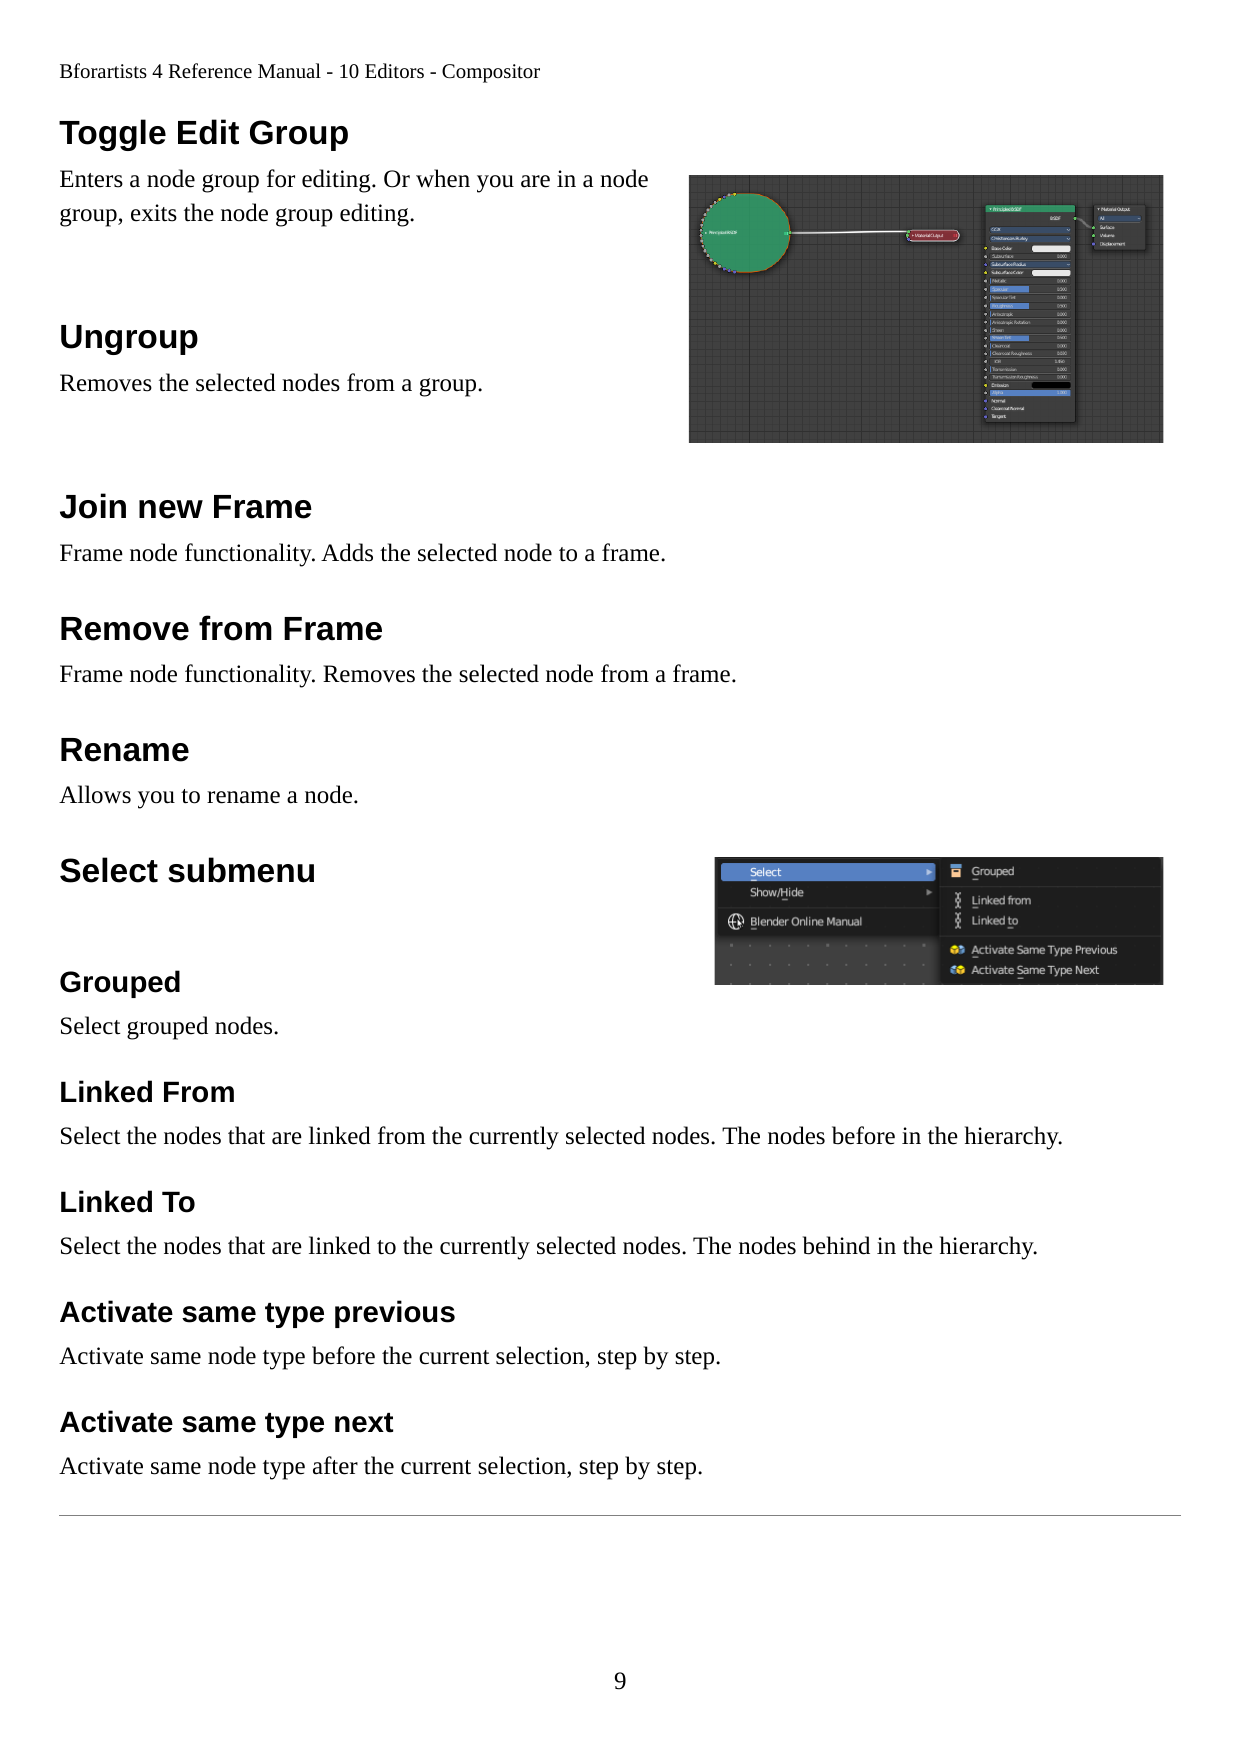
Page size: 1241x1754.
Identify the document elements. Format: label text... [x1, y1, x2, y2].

subtitle Toggle Edit Group [59, 113, 1181, 151]
subtitle Linked To [59, 1185, 1181, 1219]
text Select the nodes that are linked from the currently selected nodes. The nodes before in the hierarchy. [59, 1121, 1181, 1150]
subtitle Activate same type previous [59, 1295, 1181, 1329]
picture [688, 175, 1164, 443]
subtitle Ungroup [59, 317, 688, 356]
subtitle Linked From [59, 1075, 1181, 1109]
subtitle Remove from Frame [59, 608, 1181, 647]
text Allows you to rename a node. [59, 781, 1181, 809]
text Activate same node type before the current selection, step by step. [59, 1341, 1181, 1370]
subtitle Grouped [59, 965, 1181, 999]
text Activate same node type after the current selection, step by step. [59, 1451, 1181, 1480]
subtitle Activate same type next [59, 1405, 1181, 1438]
text Removes the selected nodes from a group. [59, 368, 688, 397]
subtitle Join new Frame [59, 487, 1181, 526]
text Enters a node group for editing. Or when you are in a node group, exits the node group editing. [59, 164, 1181, 227]
picture [714, 857, 1164, 985]
subtitle Rename [59, 729, 1181, 768]
subtitle [1164, 317, 1181, 356]
text Frame node functionality. Adds the selected node to a frame. [59, 538, 1181, 567]
text Select grouped nodes. [59, 1011, 1181, 1040]
subtitle Select submenu [59, 850, 1181, 889]
text Select the nodes that are linked to the currently selected nodes. The nodes behind in the hierarchy. [59, 1231, 1181, 1260]
text Frame node functionality. Removes the selected node from a frame. [59, 659, 1181, 688]
